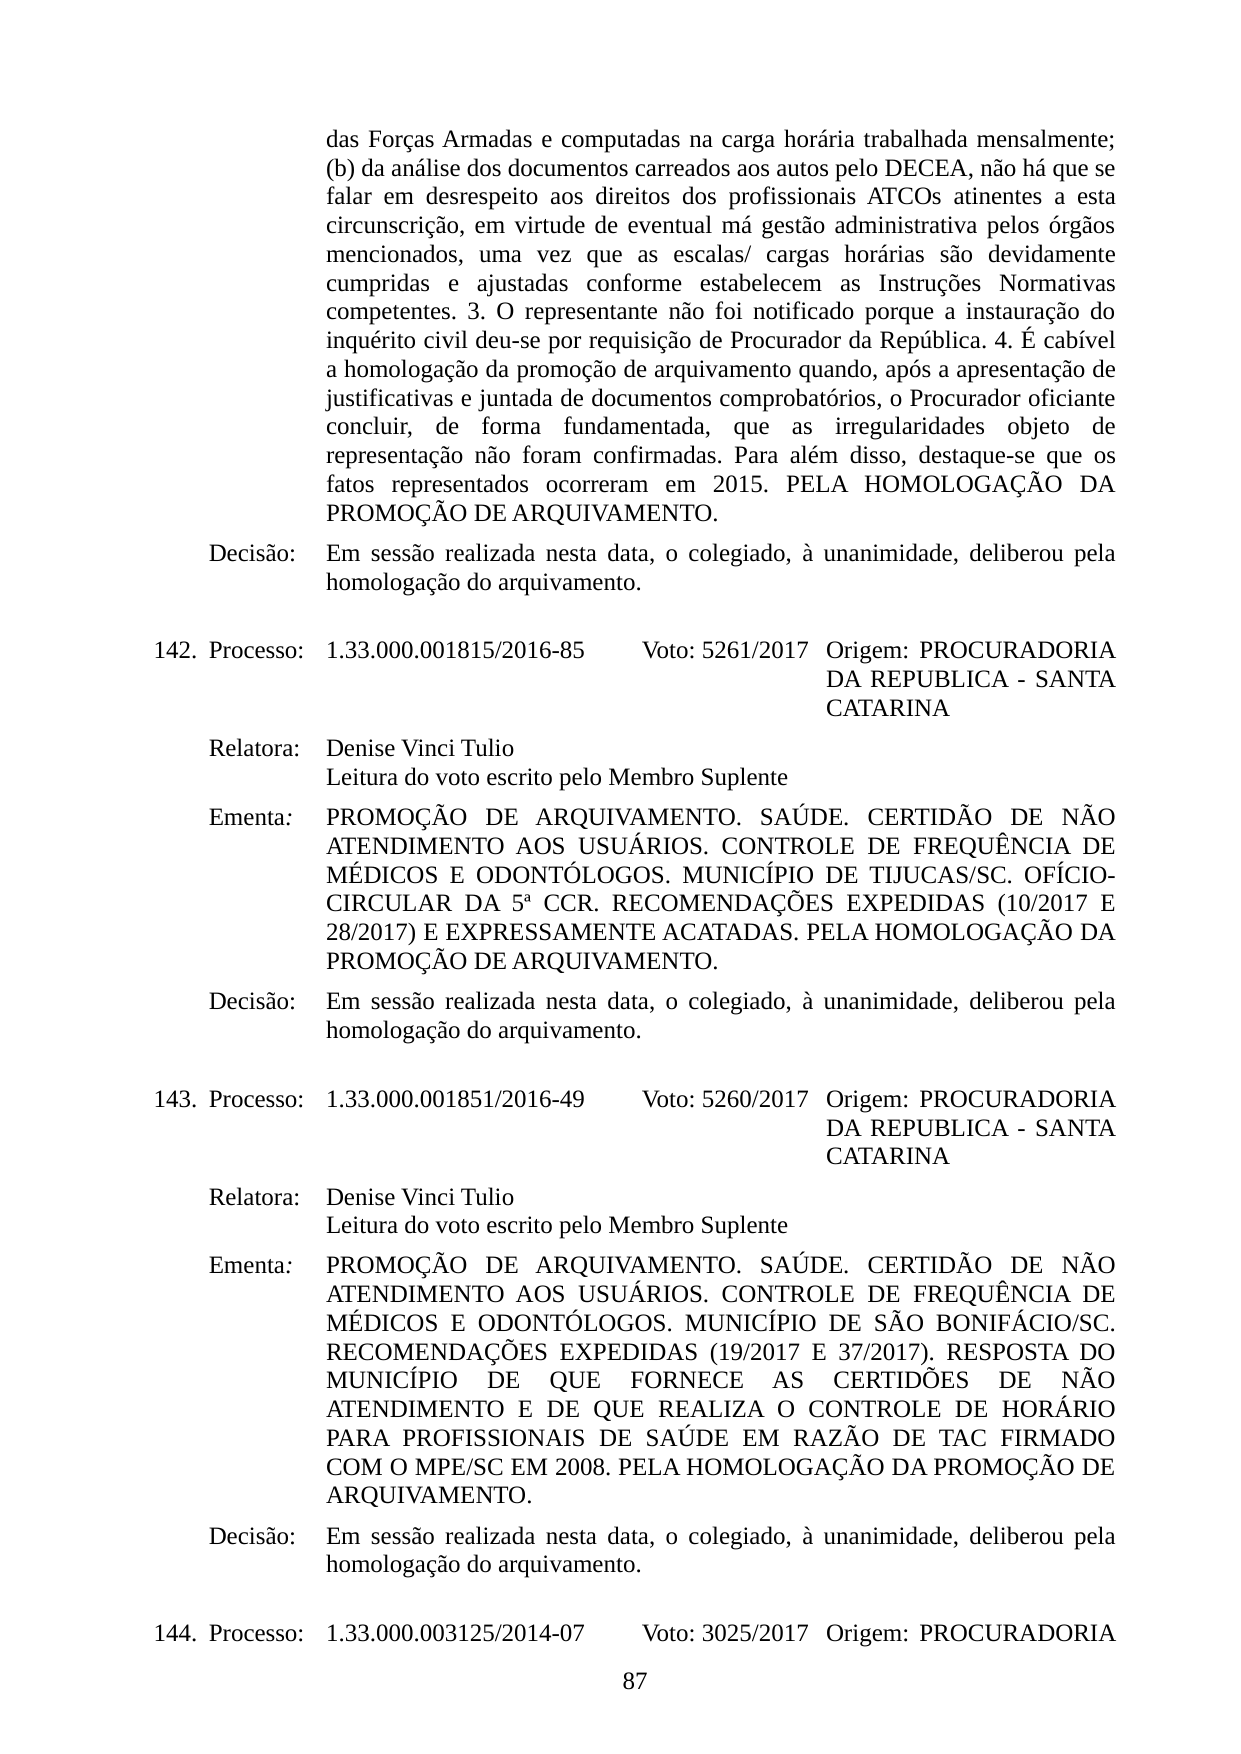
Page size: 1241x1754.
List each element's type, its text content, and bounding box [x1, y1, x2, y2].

table_cell [148, 1176, 203, 1245]
table_header Origem: PROCURADORIA DA REPUBLICA - SANTA CATARINA [820, 630, 1122, 727]
table_header 1.33.000.001851/2016-49 [320, 1078, 636, 1176]
table_cell [148, 1245, 203, 1515]
table_header Processo: [203, 1078, 320, 1176]
table_cell Ementa: [203, 1245, 320, 1515]
table_header Origem: PROCURADORIA DA REPUBLICA - SANTA CATARINA [820, 1078, 1122, 1176]
table_header Voto: 5261/2017 [636, 630, 820, 727]
table_cell Relatora: [203, 728, 320, 796]
table_cell Denise Vinci Tulio Leitura do voto escrito pelo Membro Suplente [320, 728, 1122, 796]
table_header Origem: PROCURADORIA [820, 1613, 1122, 1653]
table_cell Denise Vinci Tulio Leitura do voto escrito pelo Membro Suplente [320, 1176, 1122, 1245]
table_header 143. [148, 1078, 203, 1176]
table_header Processo: [203, 630, 320, 727]
table_cell Em sessão realizada nesta data, o colegiado, à unanimidade, deliberou pela homologação do arquivamento. [320, 1515, 1122, 1584]
table_cell das Forças Armadas e computadas na carga horária trabalhada mensalmente; (b) da análise dos documentos carreados aos autos pelo DECEA, não há que se falar em desrespeito aos direitos dos profissionais ATCOs atinentes a esta circunscrição, em virtude de eventual má gestão administrativa pelos órgãos mencionados, uma vez que as escalas/ cargas horárias são devidamente cumpridas e ajustadas conforme estabelecem as Instruções Normativas competentes. 3. O representante não foi notificado porque a instauração do inquérito civil deu-se por requisição de Procurador da República. 4. É cabível a homologação da promoção de arquivamento quando, após a apresentação de justificativas e juntada de documentos comprobatórios, o Procurador oficiante concluir, de forma fundamentada, que as irregularidades objeto de representação não foram confirmadas. Para além disso, destaque-se que os fatos representados ocorreram em 2015. PELA HOMOLOGAÇÃO DA PROMOÇÃO DE ARQUIVAMENTO. [320, 118, 1122, 532]
table_header 142. [148, 630, 203, 727]
table_header Processo: [203, 1613, 320, 1653]
table_cell PROMOÇÃO DE ARQUIVAMENTO. SAÚDE. CERTIDÃO DE NÃO ATENDIMENTO AOS USUÁRIOS. CONTROLE DE FREQUÊNCIA DE MÉDICOS E ODONTÓLOGOS. MUNICÍPIO DE TIJUCAS/SC. OFÍCIO-CIRCULAR DA 5ª CCR. RECOMENDAÇÕES EXPEDIDAS (10/2017 E 28/2017) E EXPRESSAMENTE ACATADAS. PELA HOMOLOGAÇÃO DA PROMOÇÃO DE ARQUIVAMENTO. [320, 796, 1122, 980]
table_cell [148, 796, 203, 980]
table_cell Decisão: [203, 1515, 320, 1584]
table_cell [148, 1515, 203, 1584]
table_header 144. [148, 1613, 203, 1653]
table_cell Ementa: [203, 796, 320, 980]
table_cell [148, 532, 203, 601]
table_header Voto: 3025/2017 [636, 1613, 820, 1653]
table_cell [148, 728, 203, 796]
table_cell [148, 118, 203, 532]
table_cell Decisão: [203, 980, 320, 1049]
table_cell Em sessão realizada nesta data, o colegiado, à unanimidade, deliberou pela homologação do arquivamento. [320, 980, 1122, 1049]
table_header Voto: 5260/2017 [636, 1078, 820, 1176]
table_cell Em sessão realizada nesta data, o colegiado, à unanimidade, deliberou pela homologação do arquivamento. [320, 532, 1122, 601]
table_cell [203, 118, 320, 532]
table_cell PROMOÇÃO DE ARQUIVAMENTO. SAÚDE. CERTIDÃO DE NÃO ATENDIMENTO AOS USUÁRIOS. CONTROLE DE FREQUÊNCIA DE MÉDICOS E ODONTÓLOGOS. MUNICÍPIO DE SÃO BONIFÁCIO/SC. RECOMENDAÇÕES EXPEDIDAS (19/2017 E 37/2017). RESPOSTA DO MUNICÍPIO DE QUE FORNECE AS CERTIDÕES DE NÃO ATENDIMENTO E DE QUE REALIZA O CONTROLE DE HORÁRIO PARA PROFISSIONAIS DE SAÚDE EM RAZÃO DE TAC FIRMADO COM O MPE/SC EM 2008. PELA HOMOLOGAÇÃO DA PROMOÇÃO DE ARQUIVAMENTO. [320, 1245, 1122, 1515]
table_cell Decisão: [203, 532, 320, 601]
table_header 1.33.000.001815/2016-85 [320, 630, 636, 727]
table_header 1.33.000.003125/2014-07 [320, 1613, 636, 1653]
table_cell [148, 980, 203, 1049]
table_cell Relatora: [203, 1176, 320, 1245]
